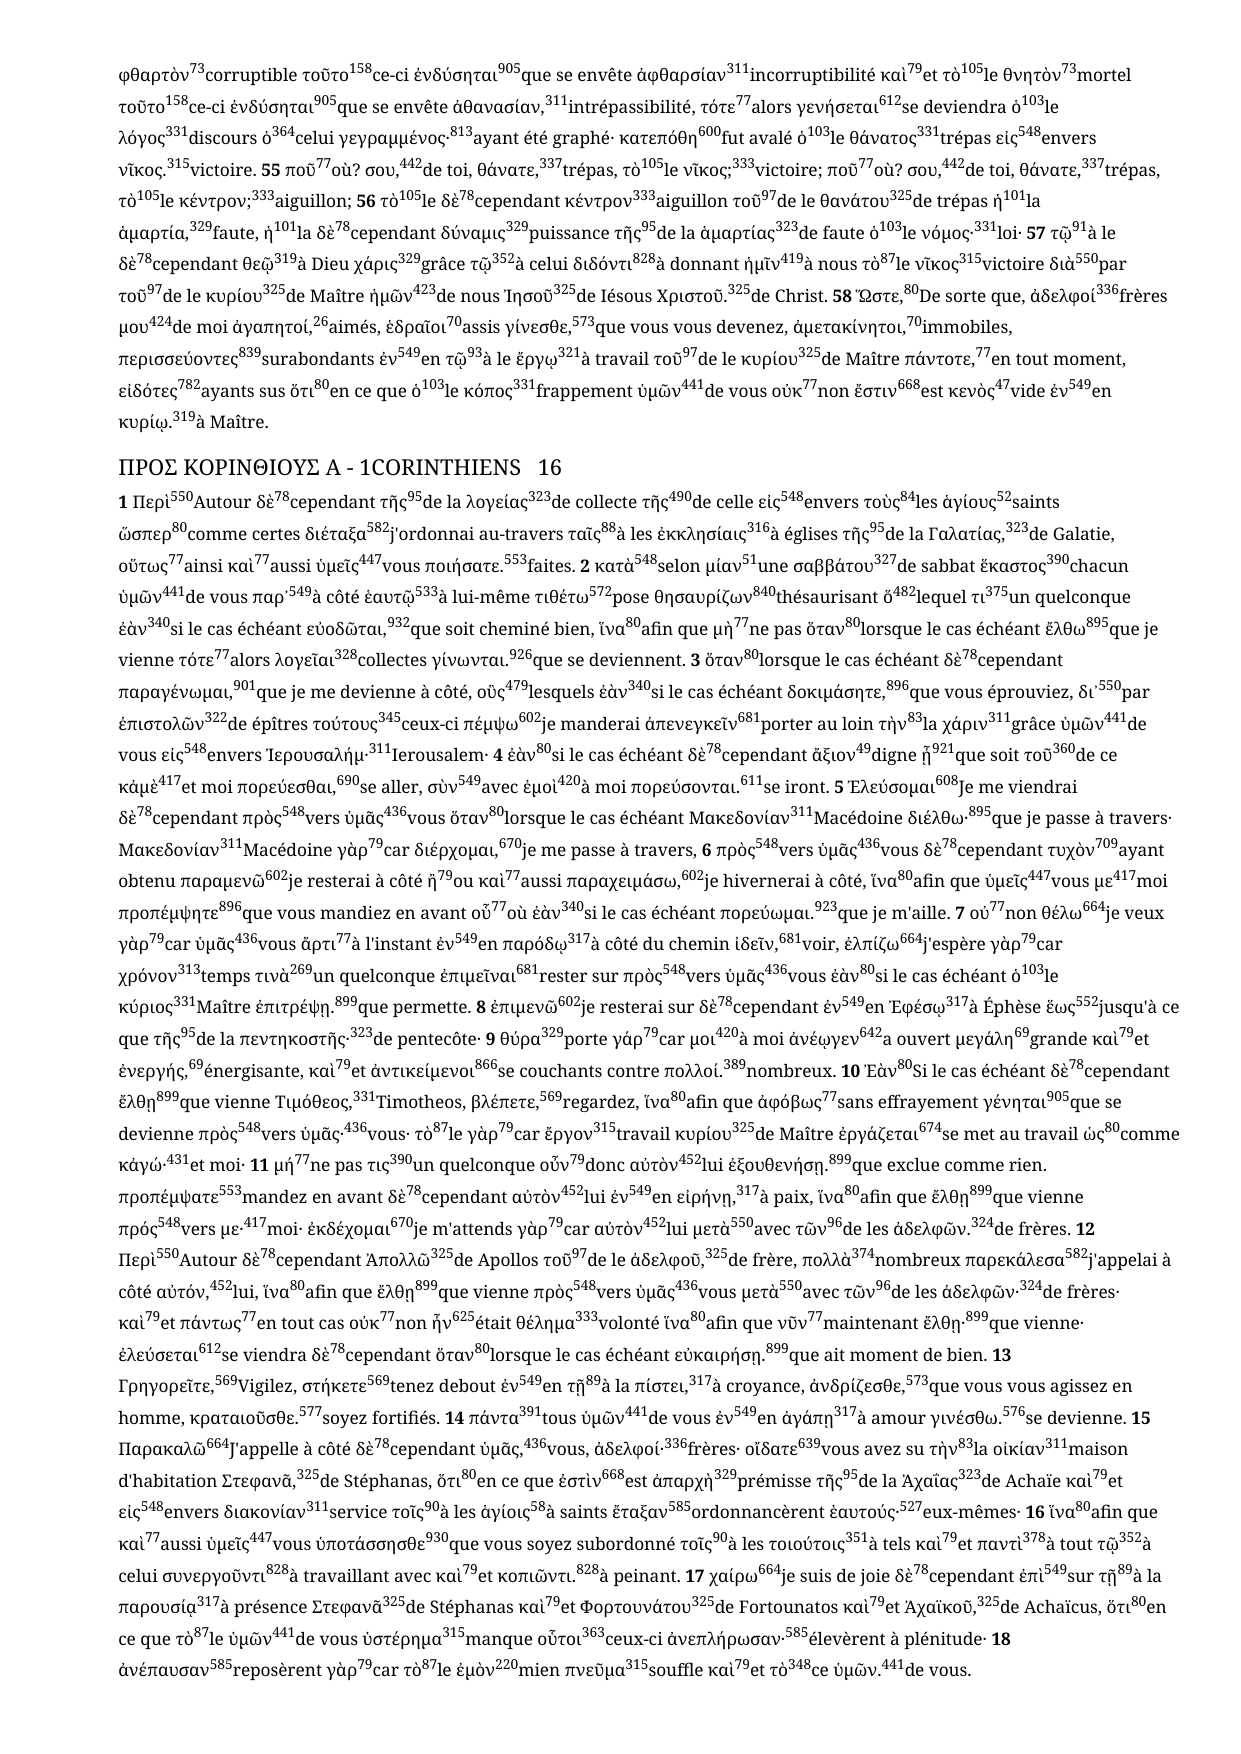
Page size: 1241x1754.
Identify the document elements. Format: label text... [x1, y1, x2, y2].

text 1 Γνωρίζω664Je fais connaître δὲ78cependant ὑμῖν,438à vous, ἀδελφοί,336frères, τὸ87le εὐαγγέλιον315évangile ὃ482lequel εὐηγγελισάμην588je m'évangélisai ὑμῖν,438à vous, ὃ482lequel καὶ77aussi παρελάβετε,583vous prîtes à côté, ἐν549en ᾧ488à lequel καὶ77aussi ἑστήκατε,639vous avez dressé, 2 δι᾽550par οὗ494de lequel καὶ77aussi σῴζεσθε,677vous êtes sauvés, τίνι165à quel λόγῳ319à discours εὐηγγελισάμην588je m'évangélisai ὑμῖν438à vous εἰ80si κατέχετε,665vous tenez de haut en bas, ἐκτὸς77extérieurement εἰ551si μὴ77ne pas εἰκῇ77sans cause ἐπιστεύσατε.583vous crûtes. 3 παρέδωκα582je livrai γὰρ79car ὑμῖν438à vous ἐν549en πρώτοις,60à premiers, ὃ482lequel καὶ77aussi παρέλαβον,582je pris à côté, ὅτι80en ce que Χριστὸς331Christ ἀπέθανεν586mourut loin ὑπὲρ550au-dessus τῶν94de les ἁμαρτιῶν322de fautes ἡμῶν423de nous κατὰ548selon τὰς82les γραφὰς310graphes 4 καὶ79et ὅτι80en ce que ἐτάφη600fut enseveli καὶ79et ὅτι80en ce que ἐγήγερται654a été éveillé τῇ89à la ἡμέρᾳ317à journée τῇ89à la τρίτῃ206à troisième κατὰ548selon τὰς82les γραφὰς310graphes 5 καὶ79et ὅτι80en ce que ὤφθη600fut vu Κηφᾷ319à Képhas εἶτα77puis τοῖς90à les δώδεκα·58à douze· 6 ἔπειτα77ensuite ὤφθη600fut vu ἐπάνω77sur le haut πεντακοσίοις184à cinq cents ἀδελφοῖς318à frères ἐφάπαξ,77sur une fois, ἐξ550hors ὧν491de lesquels οἱ102les πλείονες21plus nombreusement μένουσιν667restent ἕως551jusqu'à ce que ἄρτι,77à l'instant, τινὲς389des quelconques δὲ78cependant ἐκοιμήθησαν·599furent mis au coucher· 7 ἔπειτα77ensuite ὤφθη600fut vu Ἰακώβῳ319à Iakobos εἶτα77puis τοῖς90à les ἀποστόλοις318à envoyés πᾶσιν·274à tous· 8 ἔσχατον77dernièrement δὲ78cependant πάντων383de tous ὡσπερεὶ80comme certes si τῷ93à le ἐκτρώματι321à avorton ὤφθη600fut vu κἀμοί.420à et moi. 9 Ἐγὼ431Moi γάρ79car εἰμι664je suis ὁ103le ἐλάχιστος22moindre τῶν96de les ἀποστόλων324de envoyés ὃς498lequel οὐκ77non εἰμὶ664je suis ἱκανὸς47assez-important καλεῖσθαι692être appelé ἀπόστολος,331envoyé, διότι80parce que ἐδίωξα582je poursuivis τὴν83la ἐκκλησίαν311église τοῦ97de le θεοῦ·325de Dieu· 10 χάριτι317à grâce δὲ78cependant θεοῦ325de Dieu εἰμι664je suis ὅ500lequel εἰμι,664je suis, καὶ79et ἡ101la χάρις329grâce αὐτοῦ464de lui ἡ362celle εἰς548envers ἐμὲ417moi οὐ77non κενὴ45vide ἐγενήθη,600fut devenu, ἀλλὰ79mais περισσότερον77plus surabondamment αὐτῶν463de eux πάντων280de tous ἐκοπίασα,582je peinai, οὐκ77non ἐγὼ431moi δὲ78cependant ἀλλ᾽79mais ἡ101la χάρις329grâce τοῦ97de le θεοῦ325de Dieu [ἡ]496[celle] εἰς548envers ἐμέ.417moi. 11 εἴτε79soit οὖν79donc ἐγὼ431moi εἴτε79soit ἐκεῖνοι,363ceux-là, οὕτως77ainsi κηρύσσομεν663nous annonçons καὶ79et οὕτως77ainsi ἐπιστεύσατε.583vous crûtes. 12 Εἰ80Si δὲ78cependant Χριστὸς331Christ κηρύσσεται680est annoncé ὅτι80en ce que ἐκ550hors νεκρῶν64de morts ἐγήγερται,654a été éveillé, πῶς77comment? λέγουσιν667disent ἐν549en ὑμῖν438à vous τινες389des quelconques ὅτι80en ce que ἀνάστασις329redressement νεκρῶν64de morts οὐκ77non ἔστιν;668est; 13 εἰ80si δὲ78cependant ἀνάστασις329redressement νεκρῶν64de morts οὐκ77non ἔστιν,668est, οὐδὲ77non cependant Χριστὸς331Christ ἐγήγερται·654a été éveillé· 14 εἰ80si δὲ78cependant Χριστὸς331Christ οὐκ77non ἐγήγερται,654a été éveillé, κενὸν49vide ἄρα77par conséquent [καὶ]79[et] τὸ105le κήρυγμα333annonce ἡμῶν,423de nous, κενὴ45vide καὶ77aussi ἡ101la πίστις329croyance ὑμῶν·441de vous· 15 εὑρισκόμεθα675nous sommes trouvés δὲ78cependant καὶ77aussi ψευδομάρτυρες330faux témoins τοῦ97de le θεοῦ,325de Dieu, ὅτι80en ce que ἐμαρτυρήσαμεν581nous témoignâmes κατὰ550contre τοῦ97de le θεοῦ325de Dieu ὅτι80en ce que ἤγειρεν586éveilla τὸν85le Χριστόν,313Christ, ὃν480lequel οὐκ77non ἤγειρεν586éveilla εἴπερ80si certes ἄρα77par conséquent νεκροὶ70morts οὐκ77non ἐγείρονται.679sont éveillés. 16 εἰ80si γὰρ79car νεκροὶ70morts οὐκ77non ἐγείρονται,679sont éveillés, οὐδὲ77non cependant Χριστὸς331Christ ἐγήγερται·654a été éveillé· 17 εἰ80si δὲ78cependant Χριστὸς331Christ οὐκ77non ἐγήγερται,654a été éveillé, ματαία45vaine ἡ101la πίστις329croyance ὑμῶν,441de vous, ἔτι77encore ἐστὲ665vous êtes ἐν549en ταῖς88à les ἁμαρτίαις316à fautes ὑμῶν,441de vous, 18 ἄρα77par conséquent καὶ77aussi οἱ363ceux κοιμηθέντες759ayants étés mis au coucher ἐν549en Χριστῷ319à Christ ἀπώλοντο.591se perdirent au loin. 19 εἰ80si ἐν549en τῇ89à la ζωῇ317à vie ταύτῃ142à celle-ci ἐν549en Χριστῷ319à Christ ἠλπικότες782ayants espérés ἐσμὲν663nous sommes μόνον,77seulement, ἐλεεινότεροι46plus pitoyables πάντων280de tous ἀνθρώπων324de êtres humains ἐσμέν.663nous sommes. 20 Νυνὶ77Maintenant δὲ78cependant Χριστὸς331Christ ἐγήγερται654a été éveillé ἐκ550hors νεκρῶν64de morts ἀπαρχὴ329prémisse τῶν357de ceux κεκοιμημένων.806de ayants étés mis au coucher. 21 ἐπειδὴ80parce que donc γὰρ79car δι᾽550par ἀνθρώπου325de être humain θάνατος,331trépas, καὶ77aussi δι᾽550par ἀνθρώπου325de être humain ἀνάστασις329redressement νεκρῶν.64de morts. 22 ὥσπερ80comme certes γὰρ79car ἐν549en τῷ91à le Ἀδὰμ319à Adam πάντες389tous ἀποθνῄσκουσιν,667meurent loin, οὕτως77ainsi καὶ77aussi ἐν549en τῷ91à le Χριστῷ319à Christ πάντες389tous ζῳοποιηθήσονται.618seront fait être vivant. 23 Ἕκαστος390Chacun δὲ78cependant ἐν549en τῷ253à le ἰδίῳ123à en propre τάγματι·321à régiment· ἀπαρχὴ329prémisse Χριστός,331Christ, ἔπειτα77ensuite οἱ363ceux τοῦ97de le Χριστοῦ325de Christ ἐν549en τῇ89à la παρουσίᾳ317à présence αὐτοῦ,464de lui, 24 εἶτα77puis τὸ105le τέλος,333achèvement, ὅταν77lorsque le cas échéant παραδιδῷ921que livre τὴν83la βασιλείαν311royauté τῷ91à le θεῷ319à Dieu καὶ77aussi πατρί,319à père, ὅταν77lorsque le cas échéant καταργήσῃ899que rende complètement sans travail πᾶσαν267toute ἀρχὴν311origine καὶ79et πᾶσαν267toute ἐξουσίαν311autorité καὶ79et δύναμιν.311puissance. 25 δεῖ668attache de lien γὰρ79car αὐτὸν452lui βασιλεύειν689être roi ἄχρι80jusqu'à l'extrémité οὗ494de lequel θῇ899que pose πάντας268tous τοὺς244les ἐχθροὺς52ennemis ὑπὸ548sous τοὺς84les πόδας312pieds αὐτοῦ.464de lui. 26 ἔσχατος213dernier ἐχθρὸς71ennemi καταργεῖται680est rendu complètement sans travail ὁ103le θάνατος·331trépas· 27 πάντα374tous γὰρ79car ὑπέταξεν586subordonna ὑπὸ548sous τοὺς84les πόδας312pieds αὐτοῦ.464de lui. ὅταν80lorsque le cas échéant δὲ78cependant εἴπῃ899que dise ὅτι80en ce que πάντα391tous ὑποτέτακται,654a été subordonné, δῆλον49évident ὅτι80en ce que ἐκτὸς552extérieurement τοῦ358de celui ὑποτάξαντος716de ayant subordonné αὐτῷ458à lui τὰ347ces πάντα.270tous. 28 ὅταν80lorsque le cas échéant δὲ78cependant ὑποταγῇ911que soit subordonné αὐτῷ458à lui τὰ365ces πάντα,288tous, τότε77alors [καὶ]77[aussi] αὐτὸς542lui-même ὁ103le υἱὸς331fils ὑποταγήσεται619sera subordonné τῷ352à celui ὑποτάξαντι713à ayant subordonné αὐτῷ458à lui τὰ347ces πάντα,270tous, ἵνα80afin que ᾖ921que soit ὁ103le θεὸς331Dieu [τὰ]86[les] πάντα391tous ἐν549en πᾶσιν.379à tous. 29 Ἐπεὶ80Puisque τί399quel ποιήσουσιν605feront οἱ497ceux βαπτιζόμενοι890étants baptisés ὑπὲρ550au-dessus τῶν96de les νεκρῶν;64de morts; εἰ80si ὅλως77entièrement νεκροὶ70morts οὐκ77non ἐγείρονται,679sont éveillés, τί399quel καὶ77aussi βαπτίζονται679sont baptisés ὑπὲρ550au-dessus αὐτῶν;463de eux; 30 Τί399Quel καὶ77aussi ἡμεῖς430nous κινδυνεύομεν663nous risquons πᾶσαν267toute ὥραν;311heure; 31 καθ᾽548selon ἡμέραν311journée ἀποθνῄσκω,664je meurs loin, νὴ340oui certes τὴν83la ὑμετέραν234votre καύχησιν,311vanterie, [ἀδελφοί],336[frères], ἣν478laquelle ἔχω664j'ai ἐν549en Χριστῷ319à Christ Ἰησοῦ319à Iésous τῷ91à le κυρίῳ319à Maître ἡμῶν.423de nous. 32 εἰ80si κατὰ548selon ἄνθρωπον313être humain ἐθηριομάχησα582je combattis contre bête sauvage ἐν549en Ἐφέσῳ,317à Éphèse, τί412quel μοι420à moi τὸ105le ὄφελος;333dividende; εἰ80si νεκροὶ70morts οὐκ77non ἐγείρονται,679sont éveillés, φάγωμεν894que nous mangions καὶ79et πίωμεν,894que nous buvions, αὔριον77demain γὰρ79car ἀποθνῄσκομεν.663nous mourons loin. 33 μὴ77ne pas πλανᾶσθε·577soyez égarés· φθείρουσιν667corrompent ἤθη314moeurs χρηστὰ5utiles bons ὁμιλίαι328homélies κακαί.19malicieuses. 34 ἐκνήψατε553abstenez dehors δικαίως77justement καὶ79et μὴ77ne pas ἁμαρτάνετε,569fautez, ἀγνωσίαν311inconnaissance γὰρ79car θεοῦ325de Dieu τινες389des quelconques ἔχουσιν,667ont, πρὸς548vers ἐντροπὴν311tournure intérieure ὑμῖν438à vous λαλῶ.664je bavarde. 35 Ἀλλ᾽79Mais ἐρεῖ606dira τις·390un quelconque· πῶς77comment? ἐγείρονται679sont éveillés οἱ102les νεκροί;70morts; ποίῳ167à quel δὲ78cependant σώματι321à corps ἔρχονται;673se viennent; 36 ἄφρων,76insensé, σὺ448toi ὃ482lequel σπείρεις,666tu sèmes, οὐ77non ζῳοποιεῖται680est fait être vivant ἐὰν80si le cas échéant μὴ77ne pas ἀποθάνῃ·899que meure loin· 37 καὶ79et ὃ482lequel σπείρεις,666tu sèmes, οὐ77non τὸ87le σῶμα315corps τὸ348ce γενησόμενον766qui se deviendra σπείρεις666tu sèmes ἀλλὰ79mais γυμνὸν4nu κόκκον313grain εἰ80si τύχοι694que obtienne σίτου325de froment ἤ79ou τινος386de un quelconque τῶν98de les λοιπῶν·385de restants· 38 ὁ103le δὲ78cependant θεὸς331Dieu δίδωσιν668donne αὐτῷ458à lui σῶμα315corps καθὼς77de haut en bas comme ἠθέλησεν,586voulut, καὶ79et ἑκάστῳ380à chacun τῶν98de les σπερμάτων326de semences ἴδιον117en propre σῶμα.315corps. 39 Οὐ77Non πᾶσα285toute σὰρξ329chair ἡ101la αὐτὴ154même σὰρξ329chair ἀλλ᾽79mais ἄλλη388autre μὲν79certes ἀνθρώπων,324de êtres humains, ἄλλη130autre δὲ78cependant σὰρξ329chair κτηνῶν,326de bêtes de montures, ἄλλη130autre δὲ78cependant σὰρξ329chair πτηνῶν,66de ailés, ἄλλη388autre δὲ78cependant ἰχθύων.324de poissons. 40 καὶ79et σώματα332corps ἐπουράνια,23sur cieux, καὶ79et σώματα332corps ἐπίγεια·23sur terres· ἀλλ᾽79mais ἑτέρα388autre-différente μὲν79certes ἡ101la τῶν98de les ἐπουρανίων66de sur cieux δόξα,329gloire, ἑτέρα388autre-différente δὲ78cependant ἡ101la τῶν98de les ἐπιγείων.66de sur terres. 41 ἄλλη130autre δόξα329gloire ἡλίου,325de soleil, καὶ79et ἄλλη130autre δόξα329gloire σελήνης,323de lune, καὶ79et ἄλλη130autre δόξα329gloire ἀστέρων·324de étoiles· ἀστὴρ331étoile γὰρ79car ἀστέρος325de étoile διαφέρει668diffère ἐν549en δόξῃ.317à gloire. 42 Οὕτως77Ainsi καὶ77aussi ἡ101la ἀνάστασις329redressement τῶν96de les νεκρῶν.64de morts. σπείρεται680est semé ἐν549en φθορᾷ,317à corruption, ἐγείρεται680est éveillé ἐν549en ἀφθαρσίᾳ·317à incorruptibilité· 43 σπείρεται680est semé ἐν549en ἀτιμίᾳ,317à dévalorisation, ἐγείρεται680est éveillé ἐν549en δόξῃ·317à gloire· σπείρεται680est semé ἐν549en ἀσθενείᾳ,317à infirmité, ἐγείρεται680est éveillé ἐν549en δυνάμει·317à puissance· 44 σπείρεται680est semé σῶμα333corps ψυχικόν,24psychique, ἐγείρεται680est éveillé σῶμα333corps πνευματικόν.24soufflique. Εἰ80Si ἔστιν668est σῶμα333corps ψυχικόν,24psychique, ἔστιν668est καὶ77aussi πνευματικόν.73soufflique. 45 οὕτως77ainsi καὶ77aussi γέγραπται·654a été graphé· ἐγένετο592se devint ὁ103le πρῶτος213premier ἄνθρωπος331être humain Ἀδὰμ331Adam εἰς548envers ψυχὴν311âme ζῶσαν,820vivante, ὁ103le ἔσχατος213dernier Ἀδὰμ331Adam εἰς548envers πνεῦμα315souffle ζῳοποιοῦν.824faisant être vivant. 46 ἀλλ᾽79mais οὐ77non πρῶτον77premièrement τὸ105le πνευματικὸν73soufflique ἀλλὰ79mais τὸ105le ψυχικόν,73psychique, ἔπειτα77ensuite τὸ105le πνευματικόν.73soufflique. 47 ὁ103le πρῶτος213premier ἄνθρωπος331être humain ἐκ550hors γῆς323de terre χοϊκός,47poudreux, ὁ103le δεύτερος213deuxième ἄνθρωπος331être humain ἐξ550hors οὐρανοῦ.325de ciel. 48 οἷος498tel que ὁ103le χοϊκός,71poudreux, τοιοῦτοι363tels καὶ77aussi οἱ102les χοϊκοί,70poudreux, καὶ79et οἷος498tel que ὁ103le ἐπουράνιος,71sur ciel, τοιοῦτοι363tels καὶ77aussi οἱ102les ἐπουράνιοι·70sur cieux· 49 καὶ79et καθὼς77de haut en bas comme ἐφορέσαμεν581nous colportâmes τὴν83la εἰκόνα311icône τοῦ97de le χοϊκοῦ,65de poudreux, φορέσωμεν894que nous colportions δή340évidemment καὶ77aussi τὴν83la εἰκόνα311icône τοῦ97de le ἐπουρανίου.65de sur ciel. 50 Τοῦτο348Ce-ci δέ78cependant φημι,664je déclare, ἀδελφοί,336frères, ὅτι80en ce que σὰρξ329chair καὶ79et αἷμα333sang βασιλείαν311royauté θεοῦ325de Dieu κληρονομῆσαι681hériter οὐ77non δύναται674se peut οὐδὲ79non cependant ἡ101la φθορὰ329corruption τὴν83la ἀφθαρσίαν311incorruptibilité κληρονομεῖ.668hérite. 51 ἰδοὺ306voici μυστήριον315mystère ὑμῖν438à vous λέγω·664je dis· πάντες389tous οὐ77non κοιμηθησόμεθα,614nous serons mis au coucher, πάντες389tous δὲ78cependant ἀλλαγησόμεθα,614nous serons changé, 52 ἐν549en ἀτόμῳ,61à sans coupure, ἐν549en ῥιπῇ317à clin ὀφθαλμοῦ,325de oeil, ἐν549en τῇ89à la ἐσχάτῃ206à dernière σάλπιγγι·317à trompette salpinx· σαλπίσει606trompettera salpinx γὰρ79car καὶ79et οἱ102les νεκροὶ70morts ἐγερθήσονται618seront éveillé ἄφθαρτοι70incorruptibles καὶ79et ἡμεῖς430nous ἀλλαγησόμεθα.614nous serons changé. 53 Δεῖ668Attache de lien γὰρ79car τὸ87le φθαρτὸν55corruptible τοῦτο140ce-ci ἐνδύσασθαι682se envêtir ἀφθαρσίαν311incorruptibilité καὶ79et τὸ87le θνητὸν55mortel τοῦτο140ce-ci ἐνδύσασθαι682se envêtir ἀθανασίαν.311intrépassibilité. 54 ὅταν80lorsque le cas échéant δὲ78cependant τὸ105le φθαρτὸν73corruptible τοῦτο158ce-ci ἐνδύσηται905que se envête ἀφθαρσίαν311incorruptibilité καὶ79et τὸ105le θνητὸν73mortel τοῦτο158ce-ci ἐνδύσηται905que se envête ἀθανασίαν,311intrépassibilité, τότε77alors γενήσεται612se deviendra ὁ103le λόγος331discours ὁ364celui γεγραμμένος·813ayant été graphé· κατεπόθη600fut avalé ὁ103le θάνατος331trépas εἰς548envers νῖκος.315victoire. 55 ποῦ77où? σου,442de toi, θάνατε,337trépas, τὸ105le νῖκος;333victoire; ποῦ77où? σου,442de toi, θάνατε,337trépas, τὸ105le κέντρον;333aiguillon; 56 τὸ105le δὲ78cependant κέντρον333aiguillon τοῦ97de le θανάτου325de trépas ἡ101la ἁμαρτία,329faute, ἡ101la δὲ78cependant δύναμις329puissance τῆς95de la ἁμαρτίας323de faute ὁ103le νόμος·331loi· 57 τῷ91à le δὲ78cependant θεῷ319à Dieu χάρις329grâce τῷ352à celui διδόντι828à donnant ἡμῖν419à nous τὸ87le νῖκος315victoire διὰ550par τοῦ97de le κυρίου325de Maître ἡμῶν423de nous Ἰησοῦ325de Iésous Χριστοῦ.325de Christ. 58 Ὥστε,80De sorte que, ἀδελφοί336frères μου424de moi ἀγαπητοί,26aimés, ἑδραῖοι70assis γίνεσθε,573que vous vous devenez, ἀμετακίνητοι,70immobiles, περισσεύοντες839surabondants ἐν549en τῷ93à le ἔργῳ321à travail τοῦ97de le κυρίου325de Maître πάντοτε,77en tout moment, εἰδότες782ayants sus ὅτι80en ce que ὁ103le κόπος331frappement ὑμῶν441de vous οὐκ77non ἔστιν668est κενὸς47vide ἐν549en κυρίῳ.319à Maître. [118, 59, 1181, 434]
text 1 Περὶ550Autour δὲ78cependant τῆς95de la λογείας323de collecte τῆς490de celle εἰς548envers τοὺς84les ἁγίους52saints ὥσπερ80comme certes διέταξα582j'ordonnai au-travers ταῖς88à les ἐκκλησίαις316à églises τῆς95de la Γαλατίας,323de Galatie, οὕτως77ainsi καὶ77aussi ὑμεῖς447vous ποιήσατε.553faites. 2 κατὰ548selon μίαν51une σαββάτου327de sabbat ἕκαστος390chacun ὑμῶν441de vous παρ᾽549à côté ἑαυτῷ533à lui-même τιθέτω572pose θησαυρίζων840thésaurisant ὅ482lequel τι375un quelconque ἐὰν340si le cas échéant εὐοδῶται,932que soit cheminé bien, ἵνα80afin que μὴ77ne pas ὅταν80lorsque le cas échéant ἔλθω895que je vienne τότε77alors λογεῖαι328collectes γίνωνται.926que se deviennent. 3 ὅταν80lorsque le cas échéant δὲ78cependant παραγένωμαι,901que je me devienne à côté, οὓς479lesquels ἐὰν340si le cas échéant δοκιμάσητε,896que vous éprouviez, δι᾽550par ἐπιστολῶν322de épîtres τούτους345ceux-ci πέμψω602je manderai ἀπενεγκεῖν681porter au loin τὴν83la χάριν311grâce ὑμῶν441de vous εἰς548envers Ἰερουσαλήμ·311Ierousalem· 4 ἐὰν80si le cas échéant δὲ78cependant ἄξιον49digne ᾖ921que soit τοῦ360de ce κἀμὲ417et moi πορεύεσθαι,690se aller, σὺν549avec ἐμοὶ420à moi πορεύσονται.611se iront. 5 Ἐλεύσομαι608Je me viendrai δὲ78cependant πρὸς548vers ὑμᾶς436vous ὅταν80lorsque le cas échéant Μακεδονίαν311Macédoine διέλθω·895que je passe à travers· Μακεδονίαν311Macédoine γὰρ79car διέρχομαι,670je me passe à travers, 6 πρὸς548vers ὑμᾶς436vous δὲ78cependant τυχὸν709ayant obtenu παραμενῶ602je resterai à côté ἢ79ou καὶ77aussi παραχειμάσω,602je hivernerai à côté, ἵνα80afin que ὑμεῖς447vous με417moi προπέμψητε896que vous mandiez en avant οὗ77où ἐὰν340si le cas échéant πορεύωμαι.923que je m'aille. 7 οὐ77non θέλω664je veux γὰρ79car ὑμᾶς436vous ἄρτι77à l'instant ἐν549en παρόδῳ317à côté du chemin ἰδεῖν,681voir, ἐλπίζω664j'espère γὰρ79car χρόνον313temps τινὰ269un quelconque ἐπιμεῖναι681rester sur πρὸς548vers ὑμᾶς436vous ἐὰν80si le cas échéant ὁ103le κύριος331Maître ἐπιτρέψῃ.899que permette. 8 ἐπιμενῶ602je resterai sur δὲ78cependant ἐν549en Ἐφέσῳ317à Éphèse ἕως552jusqu'à ce que τῆς95de la πεντηκοστῆς·323de pentecôte· 9 θύρα329porte γάρ79car μοι420à moi ἀνέῳγεν642a ouvert μεγάλη69grande καὶ79et ἐνεργής,69énergisante, καὶ79et ἀντικείμενοι866se couchants contre πολλοί.389nombreux. 10 Ἐὰν80Si le cas échéant δὲ78cependant ἔλθῃ899que vienne Τιμόθεος,331Timotheos, βλέπετε,569regardez, ἵνα80afin que ἀφόβως77sans effrayement γένηται905que se devienne πρὸς548vers ὑμᾶς·436vous· τὸ87le γὰρ79car ἔργον315travail κυρίου325de Maître ἐργάζεται674se met au travail ὡς80comme κἀγώ·431et moi· 11 μή77ne pas τις390un quelconque οὖν79donc αὐτὸν452lui ἐξουθενήσῃ.899que exclue comme rien. προπέμψατε553mandez en avant δὲ78cependant αὐτὸν452lui ἐν549en εἰρήνῃ,317à paix, ἵνα80afin que ἔλθῃ899que vienne πρός548vers με·417moi· ἐκδέχομαι670je m'attends γὰρ79car αὐτὸν452lui μετὰ550avec τῶν96de les ἀδελφῶν.324de frères. 12 Περὶ550Autour δὲ78cependant Ἀπολλῶ325de Apollos τοῦ97de le ἀδελφοῦ,325de frère, πολλὰ374nombreux παρεκάλεσα582j'appelai à côté αὐτόν,452lui, ἵνα80afin que ἔλθῃ899que vienne πρὸς548vers ὑμᾶς436vous μετὰ550avec τῶν96de les ἀδελφῶν·324de frères· καὶ79et πάντως77en tout cas οὐκ77non ἦν625était θέλημα333volonté ἵνα80afin que νῦν77maintenant ἔλθῃ·899que vienne· ἐλεύσεται612se viendra δὲ78cependant ὅταν80lorsque le cas échéant εὐκαιρήσῃ.899que ait moment de bien. 13 Γρηγορεῖτε,569Vigilez, στήκετε569tenez debout ἐν549en τῇ89à la πίστει,317à croyance, ἀνδρίζεσθε,573que vous vous agissez en homme, κραταιοῦσθε.577soyez fortifiés. 14 πάντα391tous ὑμῶν441de vous ἐν549en ἀγάπῃ317à amour γινέσθω.576se devienne. 15 Παρακαλῶ664J'appelle à côté δὲ78cependant ὑμᾶς,436vous, ἀδελφοί·336frères· οἴδατε639vous avez su τὴν83la οἰκίαν311maison d'habitation Στεφανᾶ,325de Stéphanas, ὅτι80en ce que ἐστὶν668est ἀπαρχὴ329prémisse τῆς95de la Ἀχαΐας323de Achaïe καὶ79et εἰς548envers διακονίαν311service τοῖς90à les ἁγίοις58à saints ἔταξαν585ordonnancèrent ἑαυτούς·527eux-mêmes· 16 ἵνα80afin que καὶ77aussi ὑμεῖς447vous ὑποτάσσησθε930que vous soyez subordonné τοῖς90à les τοιούτοις351à tels καὶ79et παντὶ378à tout τῷ352à celui συνεργοῦντι828à travaillant avec καὶ79et κοπιῶντι.828à peinant. 17 χαίρω664je suis de joie δὲ78cependant ἐπὶ549sur τῇ89à la παρουσίᾳ317à présence Στεφανᾶ325de Stéphanas καὶ79et Φορτουνάτου325de Fortounatos καὶ79et Ἀχαϊκοῦ,325de Achaïcus, ὅτι80en ce que τὸ87le ὑμῶν441de vous ὑστέρημα315manque οὗτοι363ceux-ci ἀνεπλήρωσαν·585élevèrent à plénitude· 18 ἀνέπαυσαν585reposèrent γὰρ79car τὸ87le ἐμὸν220mien πνεῦμα315souffle καὶ79et τὸ348ce ὑμῶν.441de vous. ἐπιγινώσκετε569reconnaissez οὖν79donc τοὺς84les τοιούτους.345tels. 19 Ἀσπάζονται673Se saluent ὑμᾶς436vous αἱ100les ἐκκλησίαι328églises τῆς95de la Ἀσίας.323de Asie. ἀσπάζεται674se salue ὑμᾶς436vous ἐν549en κυρίῳ319à Maître πολλὰ374nombreux Ἀκύλας331Akulas καὶ79et Πρίσκα329Priska σὺν549avec τῇ89à la κατ᾽548selon οἶκον313maison αὐτῶν463de eux ἐκκλησίᾳ.317à église. 20 ἀσπάζονται673se saluent ὑμᾶς436vous οἱ102les ἀδελφοὶ330frères πάντες.286tous. Ἀσπάσασθε557Que vous vous saluez ἀλλήλους501les uns les autres ἐν549en φιλήματι321à embrassade ἁγίῳ.12à saint. 21 Ὁ103Le ἀσπασμὸς331salutation τῇ89à la ἐμῇ222à mienne χειρὶ317à main Παύλου.325de Paulus. 22 εἴ80si τις390un quelconque οὐ77non φιλεῖ668affectionne τὸν85le κύριον,313Maître, ἤτω572soit ἀνάθεμα.333anathème. μαράνα341Marana θά.341tha. 23 ἡ101la χάρις329grâce τοῦ97de le κυρίου325de Maître Ἰησοῦ325de Iésous μεθ᾽550avec ὑμῶν.441de vous. 24 ἡ101la ἀγάπη329amour μου424de moi μετὰ550avec πάντων383de tous ὑμῶν441de vous ἐν549en Χριστῷ319à Christ Ἰησοῦ.319à Iésous. [118, 487, 1181, 1682]
text ΠΡΟΣ ΚΟΡΙΝΘΙΟΥΣ Α - 1CORINTHIENS 16 [118, 452, 1181, 482]
